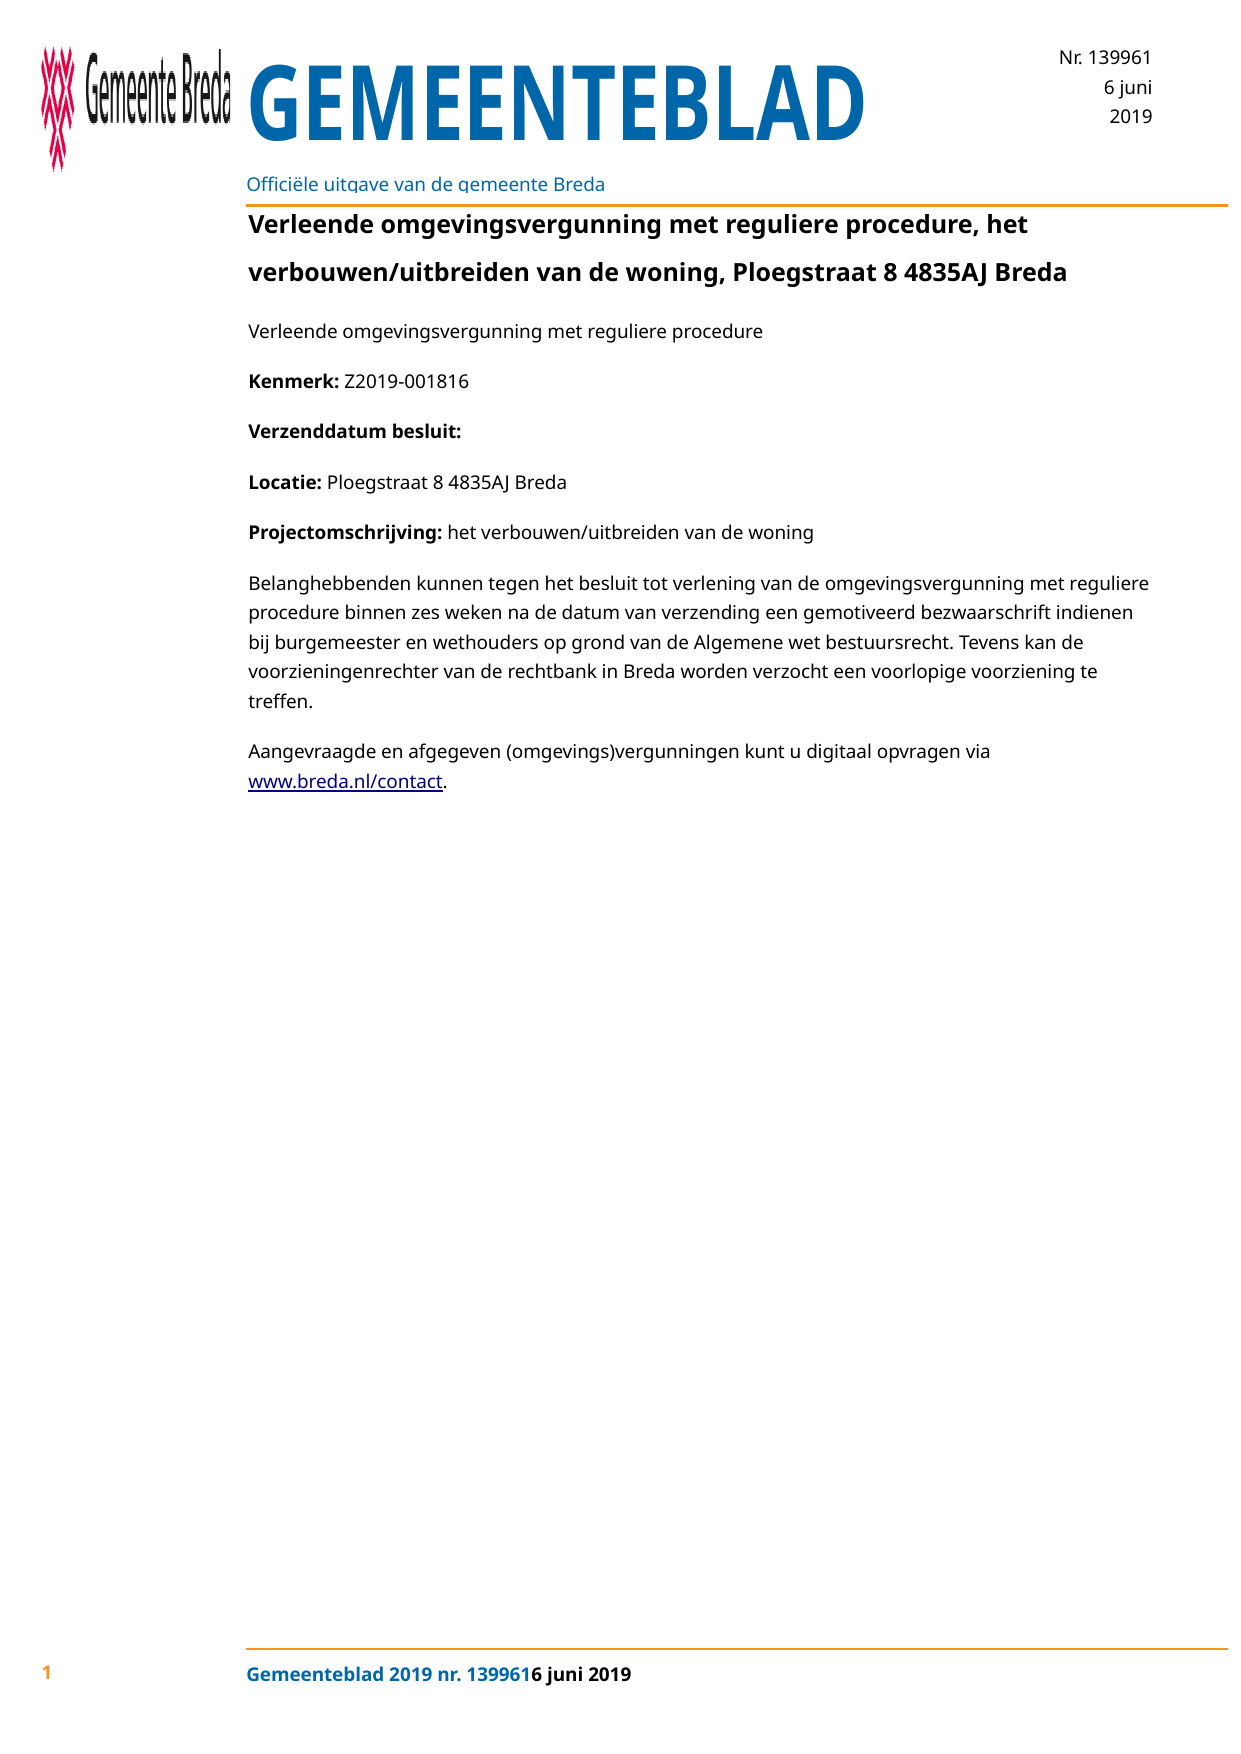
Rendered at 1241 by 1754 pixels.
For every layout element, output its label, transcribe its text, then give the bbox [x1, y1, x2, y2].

text Verleende omgevingsvergunning met reguliere procedure, het verbouwen/uitbreiden van de woning, Ploegstraat 8 4835AJ Breda [248, 207, 1152, 288]
text Kenmerk: Z2019-001816 [248, 368, 1152, 394]
text Locatie: Ploegstraat 8 4835AJ Breda [248, 469, 1152, 495]
text Aangevraagde en afgegeven (omgevings)vergunningen kunt u digitaal opvragen via www.breda.nl/contact. [248, 739, 1152, 794]
text Projectomschrijving: het verbouwen/uitbreiden van de woning [248, 519, 1152, 545]
text Belanghebbenden kunnen tegen het besluit tot verlening van de omgevingsvergunning met reguliere procedure binnen zes weken na de datum van verzending een gemotiveerd bezwaarschrift indienen bij burgemeester en wethouders op grond van de Algemene wet bestuursrecht. Tevens kan de voorzieningenrechter van de rechtbank in Breda worden verzocht een voorlopige voorziening te treffen. [248, 570, 1152, 714]
picture [41, 47, 231, 172]
text Verzenddatum besluit: [248, 419, 1152, 444]
text Verleende omgevingsvergunning met reguliere procedure [248, 318, 1152, 344]
